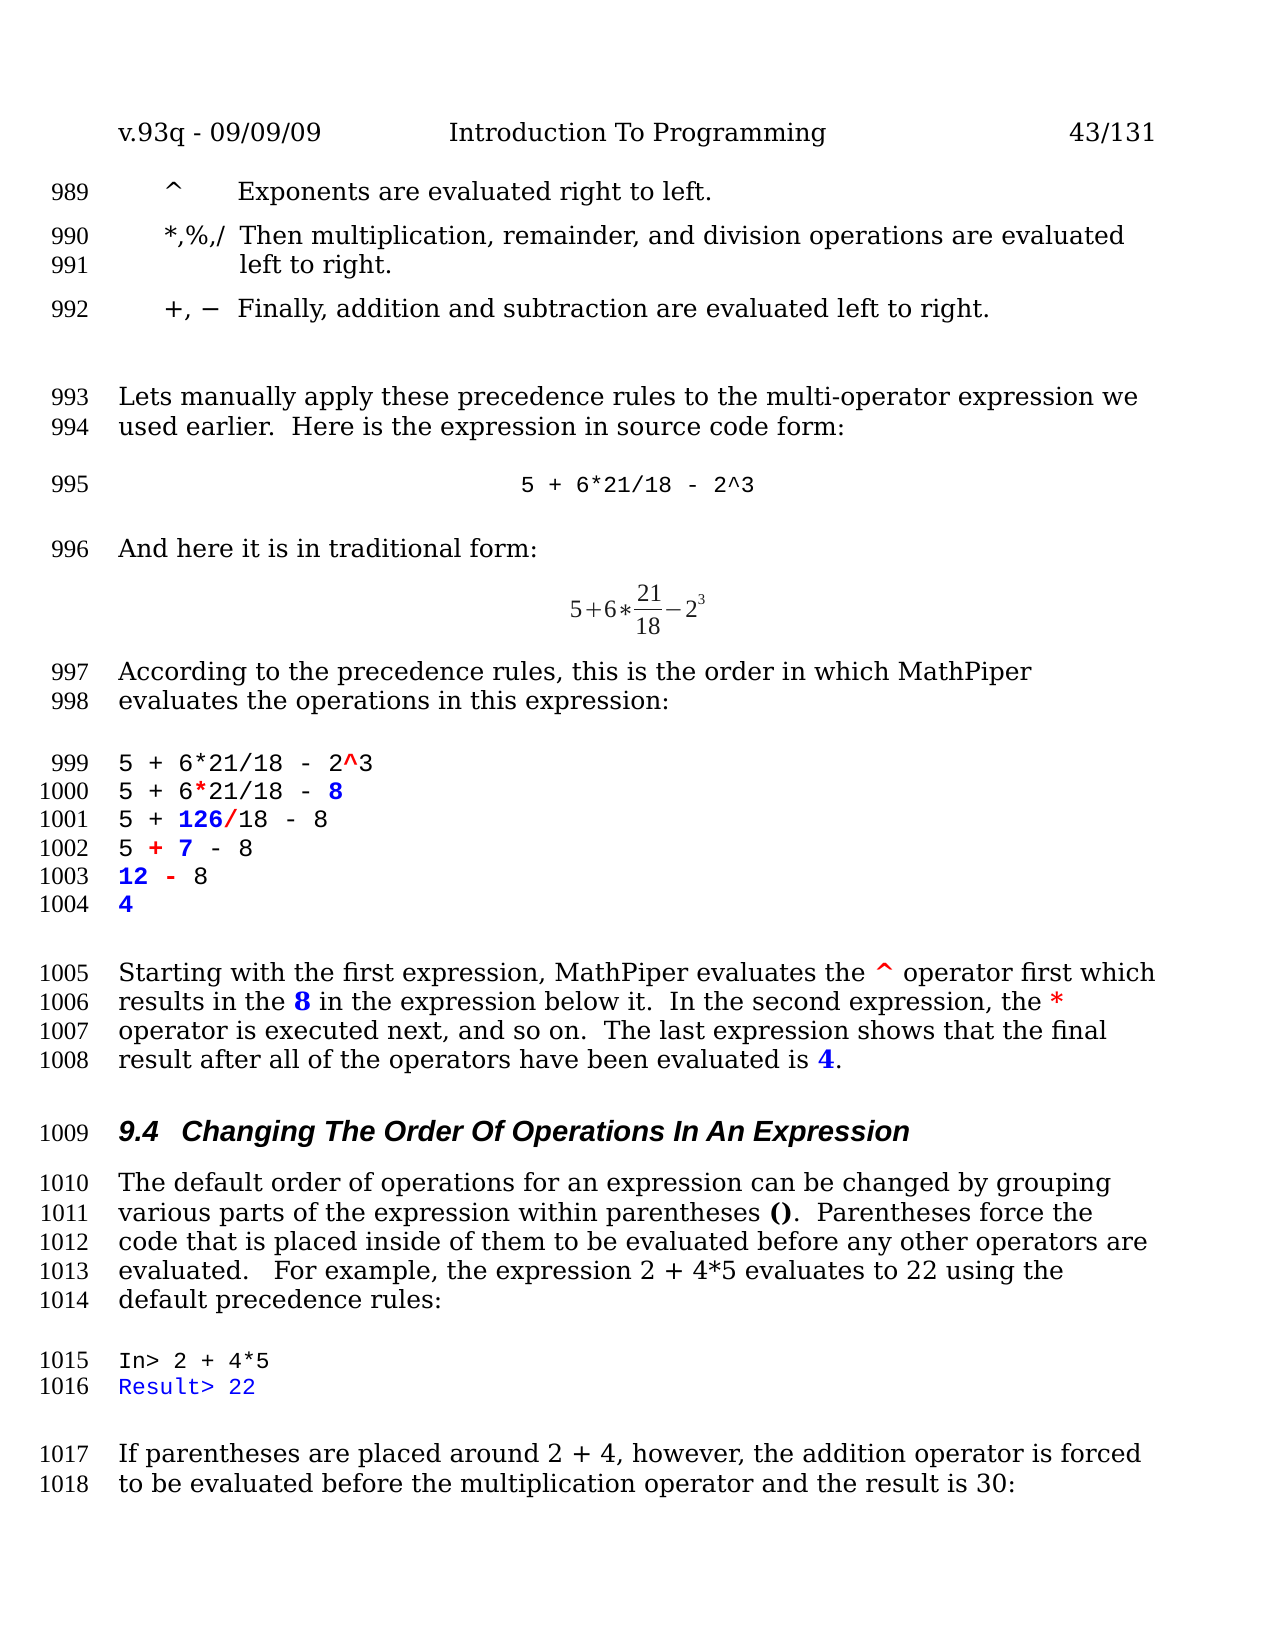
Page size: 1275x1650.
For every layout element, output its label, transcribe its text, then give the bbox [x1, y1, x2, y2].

text According to the precedence rules, this is the order in which MathPiper evaluates the operations in this expression: [118, 657, 1157, 715]
text ^ Exponents are evaluated right to left. [163, 177, 1157, 206]
text 5 + 6*21/18 - 8 [118, 779, 1157, 807]
text *,%,/ Then multiplication, remainder, and division operations are evaluated left to right. [164, 221, 1157, 279]
text 5 + 6*21/18 - 2^3 [118, 750, 1157, 779]
text In> 2 + 4*5 [118, 1350, 1157, 1376]
text Lets manually apply these precedence rules to the multi-operator expression we used earlier. Here is the expression in source code form: [118, 383, 1157, 441]
text The default order of operations for an expression can be changed by grouping various parts of the expression within parentheses (). Parentheses force the code that is placed inside of them to be evaluated before any other operators are evaluated. For example, the expression 2 + 4*5 evaluates to 22 using the default precedence rules: [118, 1168, 1157, 1314]
text 12 - 8 [118, 864, 1157, 892]
text Starting with the first expression, MathPiper evaluates the ^ operator first which results in the 8 in the expression below it. In the second expression, the * operator is executed next, and so on. The last expression shows that the final result after all of the operators have been evaluated is 4. [118, 958, 1157, 1075]
text And here it is in traditional form: [118, 534, 1157, 563]
text 5 + 7 - 8 [118, 835, 1157, 864]
text 4 [118, 892, 1157, 920]
text Result> 22 [118, 1376, 1157, 1402]
text 5 + 126/18 - 8 [118, 807, 1157, 835]
subtitle Changing The Order Of Operations In An Expression [118, 1114, 1157, 1147]
text 5 + 6*21/18 - 2^3 [118, 473, 1157, 499]
text If parentheses are placed around 2 + 4, however, the addition operator is forced to be evaluated before the multiplication operator and the result is 30: [118, 1440, 1157, 1498]
text +, − Finally, addition and subtraction are evaluated left to right. [163, 294, 1157, 323]
